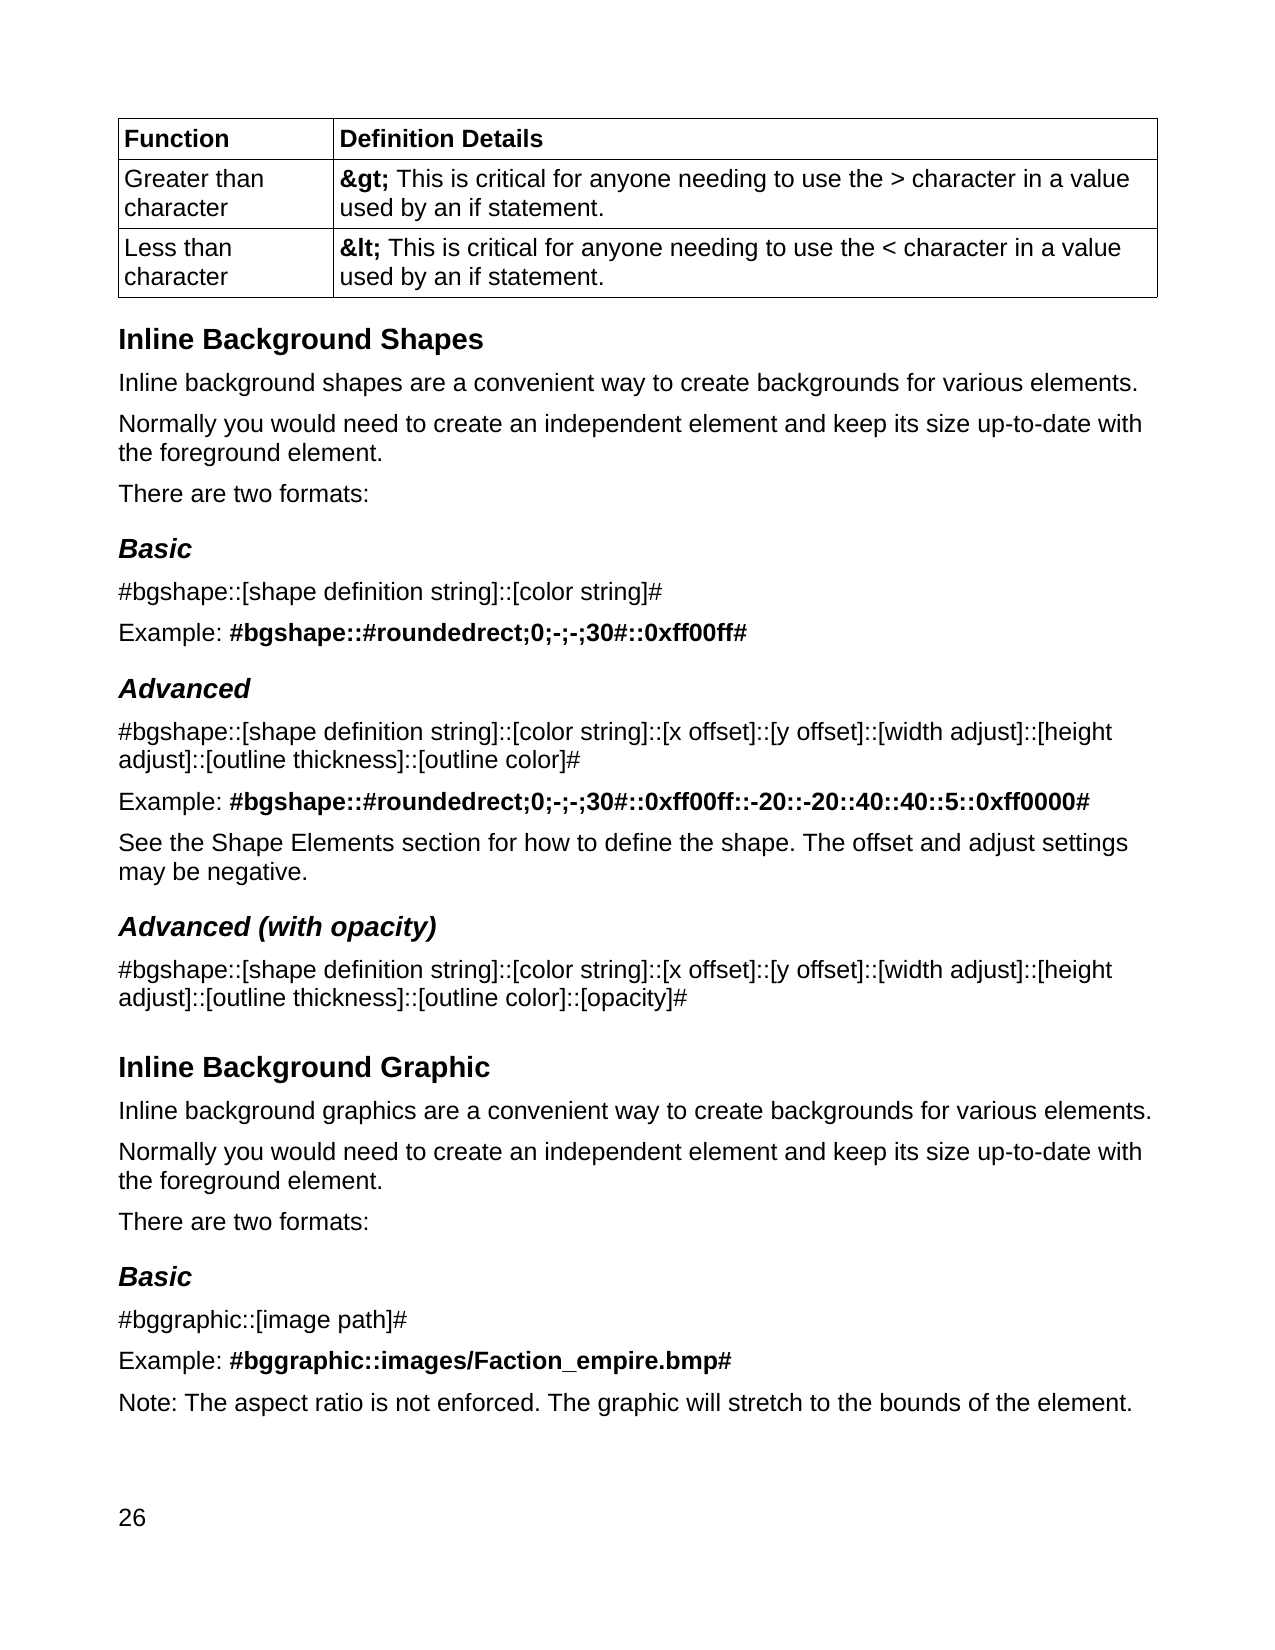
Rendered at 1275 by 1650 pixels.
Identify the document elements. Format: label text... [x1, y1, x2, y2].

text There are two formats: [118, 479, 1157, 508]
text Inline background shapes are a convenient way to create backgrounds for various elements. [118, 368, 1157, 396]
table_cell Less than character [119, 229, 333, 297]
table_cell &gt; This is critical for anyone needing to use the > character in a value used by an if statement. [334, 160, 1157, 227]
subtitle Advanced [118, 672, 1157, 704]
table_header Function [119, 119, 333, 158]
subtitle Inline Background Graphic [118, 1049, 1157, 1083]
text Normally you would need to create an independent element and keep its size up-to-date with the foreground element. [118, 409, 1157, 466]
text Normally you would need to create an independent element and keep its size up-to-date with the foreground element. [118, 1137, 1157, 1194]
subtitle Basic [118, 1261, 1157, 1292]
table_cell &lt; This is critical for anyone needing to use the < character in a value used by an if statement. [334, 229, 1157, 297]
text Example: #bgshape::#roundedrect;0;-;-;30#::0xff00ff# [118, 618, 1157, 647]
text #bgshape::[shape definition string]::[color string]::[x offset]::[y offset]::[width adjust]::[height adjust]::[outline thickness]::[outline color]::[opacity]# [118, 954, 1157, 1012]
text Example: #bggraphic::images/Faction_empire.bmp# [118, 1346, 1157, 1375]
text There are two formats: [118, 1207, 1157, 1236]
subtitle Inline Background Shapes [118, 322, 1157, 355]
text Example: #bgshape::#roundedrect;0;-;-;30#::0xff00ff::-20::-20::40::40::5::0xff0000# [118, 786, 1157, 815]
text #bggraphic::[image path]# [118, 1305, 1157, 1334]
subtitle Basic [118, 533, 1157, 564]
text See the Shape Elements section for how to define the shape. The offset and adjust settings may be negative. [118, 828, 1157, 885]
subtitle Advanced (with opacity) [118, 910, 1157, 942]
table_cell Greater than character [119, 160, 333, 227]
text #bgshape::[shape definition string]::[color string]# [118, 577, 1157, 606]
text Note: The aspect ratio is not enforced. The graphic will stretch to the bounds of the element. [118, 1387, 1157, 1416]
table_header Definition Details [334, 119, 1157, 158]
text Inline background graphics are a convenient way to create backgrounds for various elements. [118, 1096, 1157, 1124]
text #bgshape::[shape definition string]::[color string]::[x offset]::[y offset]::[width adjust]::[height adjust]::[outline thickness]::[outline color]# [118, 716, 1157, 774]
